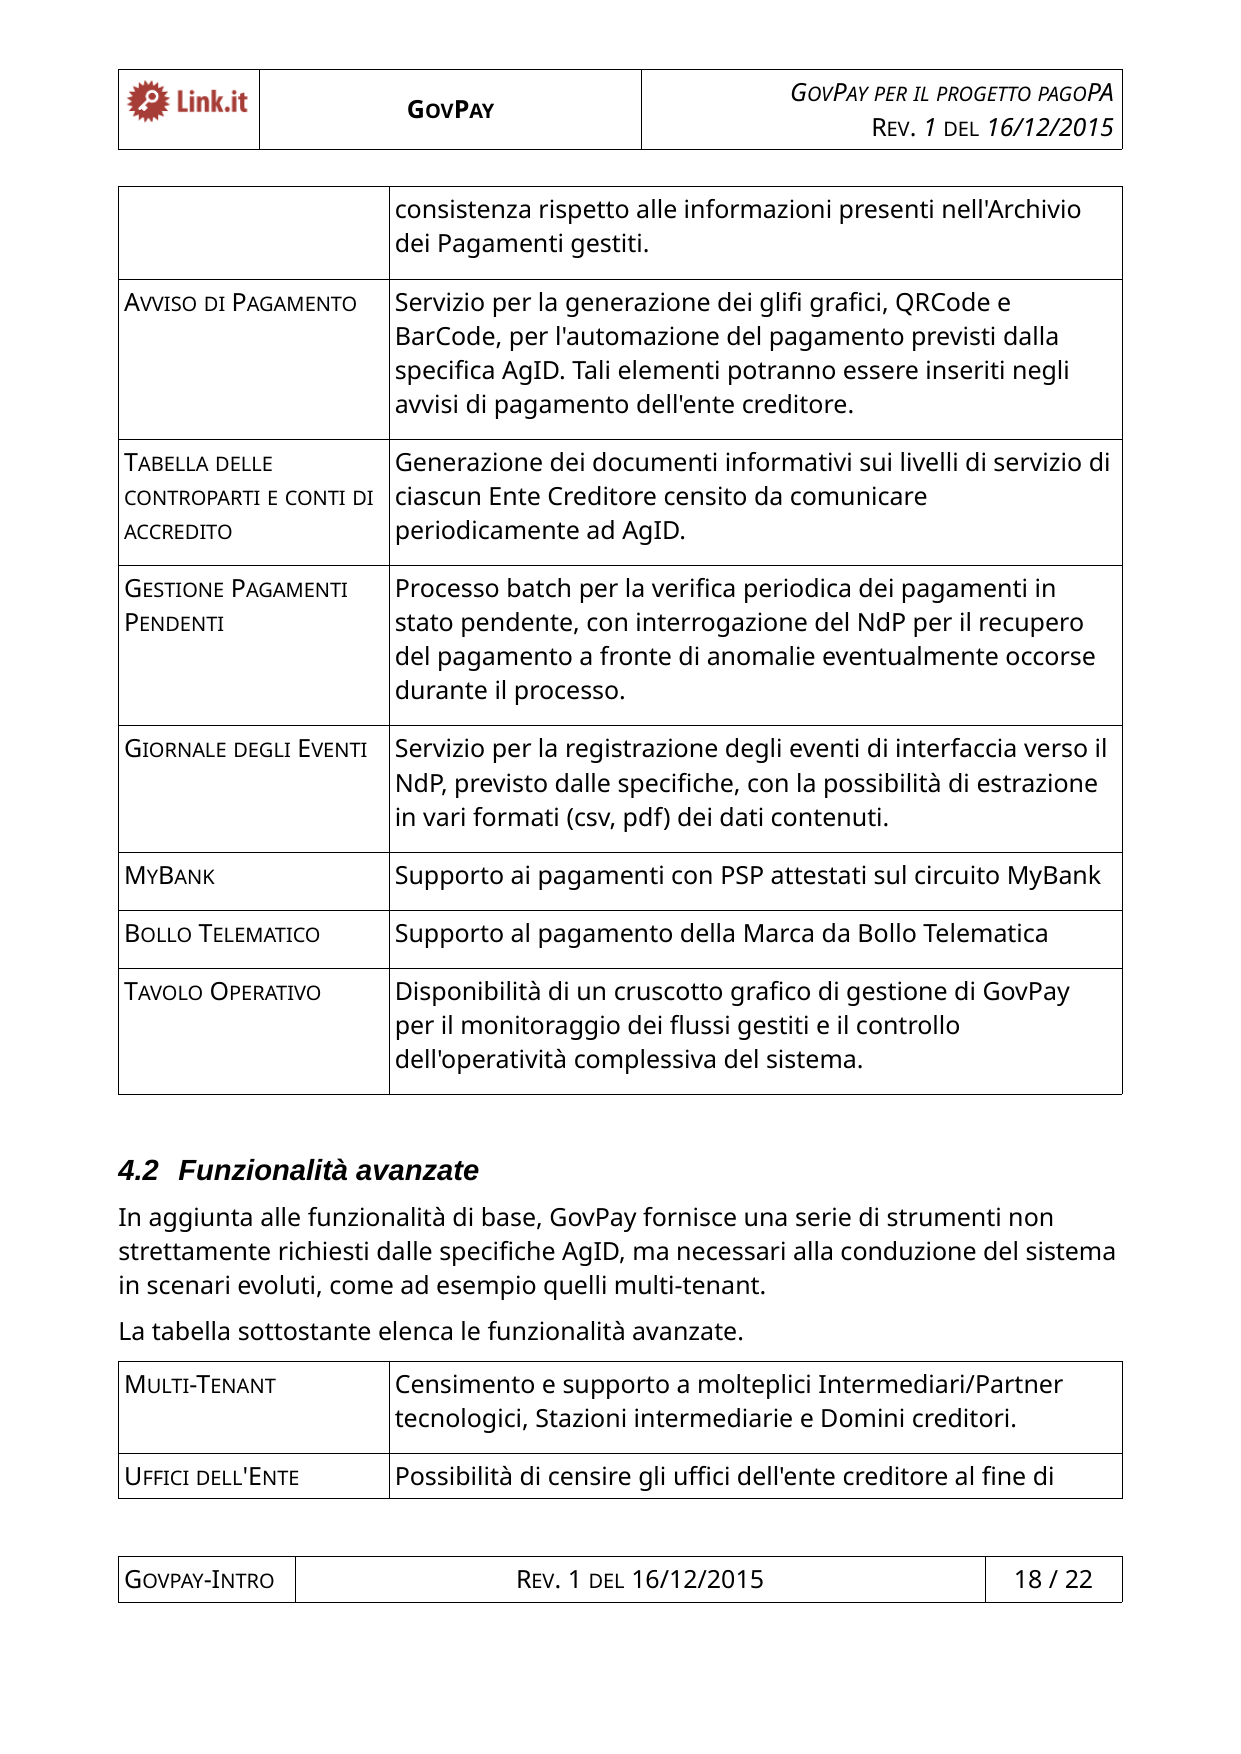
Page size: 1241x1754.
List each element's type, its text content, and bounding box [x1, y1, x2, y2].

table_cell Bollo Telematico [119, 911, 389, 968]
table_cell Supporto al pagamento della Marca da Bollo Telematica [390, 911, 1122, 968]
table_cell Uffici dell'Ente [119, 1454, 389, 1498]
table_cell Supporto ai pagamenti con PSP attestati sul circuito MyBank [390, 853, 1122, 910]
table_cell Servizio per la generazione dei glifi grafici, QRCode e BarCode, per l'automazione del pagamento previsti dalla specifica AgID. Tali elementi potranno essere inseriti negli avvisi di pagamento dell'ente creditore. [390, 280, 1122, 439]
table_cell Possibilità di censire gli uffici dell'ente creditore al fine di [390, 1454, 1122, 1498]
table_cell MyBank [119, 853, 389, 910]
picture [123, 75, 254, 128]
table_cell Generazione dei documenti informativi sui livelli di servizio di ciascun Ente Creditore censito da comunicare periodicamente ad AgID. [390, 440, 1122, 565]
table_cell Gestione Pagamenti Pendenti [119, 566, 389, 725]
table_header Multi-Tenant [119, 1362, 389, 1453]
table_cell [119, 187, 389, 278]
text La tabella sottostante elenca le funzionalità avanzate. [118, 1314, 1122, 1348]
table_cell Processo batch per la verifica periodica dei pagamenti in stato pendente, con interrogazione del NdP per il recupero del pagamento a fronte di anomalie eventualmente occorse durante il processo. [390, 566, 1122, 725]
table_cell Tavolo Operativo [119, 969, 389, 1094]
table_cell Disponibilità di un cruscotto grafico di gestione di GovPay per il monitoraggio dei flussi gestiti e il controllo dell'operatività complessiva del sistema. [390, 969, 1122, 1094]
table_cell consistenza rispetto alle informazioni presenti nell'Archivio dei Pagamenti gestiti. [390, 187, 1122, 278]
subtitle Funzionalità avanzate [118, 1153, 1122, 1187]
table_header Censimento e supporto a molteplici Intermediari/Partner tecnologici, Stazioni intermediarie e Domini creditori. [390, 1362, 1122, 1453]
table_cell Giornale degli Eventi [119, 726, 389, 852]
text In aggiunta alle funzionalità di base, GovPay fornisce una serie di strumenti non strettamente richiesti dalle specifiche AgID, ma necessari alla conduzione del sistema in scenari evoluti, come ad esempio quelli multi-tenant. [118, 1199, 1122, 1301]
table_cell Tabella delle controparti e conti di accredito [119, 440, 389, 565]
table_cell Servizio per la registrazione degli eventi di interfaccia verso il NdP, previsto dalle specifiche, con la possibilità di estrazione in vari formati (csv, pdf) dei dati contenuti. [390, 726, 1122, 852]
table_cell Avviso di Pagamento [119, 280, 389, 439]
